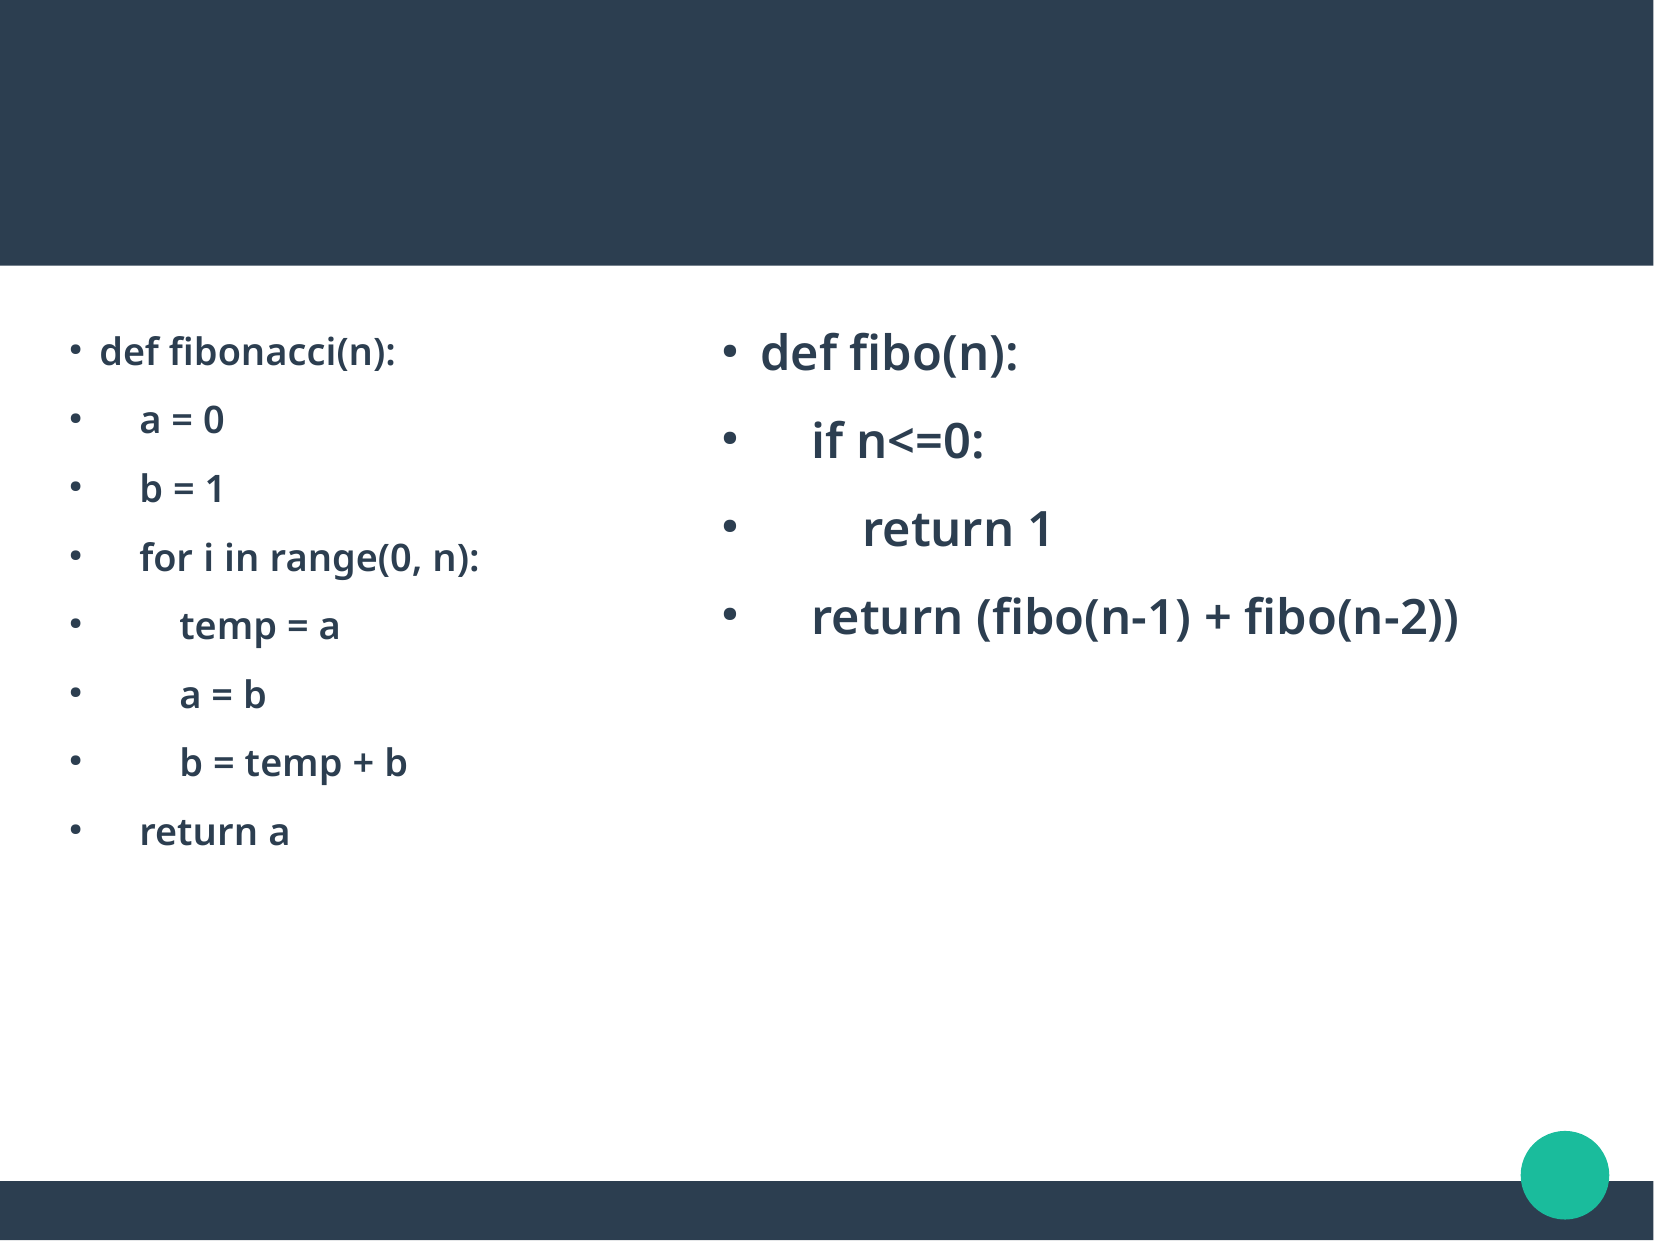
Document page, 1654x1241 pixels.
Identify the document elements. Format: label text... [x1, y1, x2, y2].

list def fibonacci(n): a = 0 b = 1 for i in range(0, n): temp = a a = b b = temp + b return a [59, 324, 780, 863]
list def fibo(n): if n<=0: return 1 return (fibo(n-1) + fibo(n-2)) [708, 318, 1642, 650]
